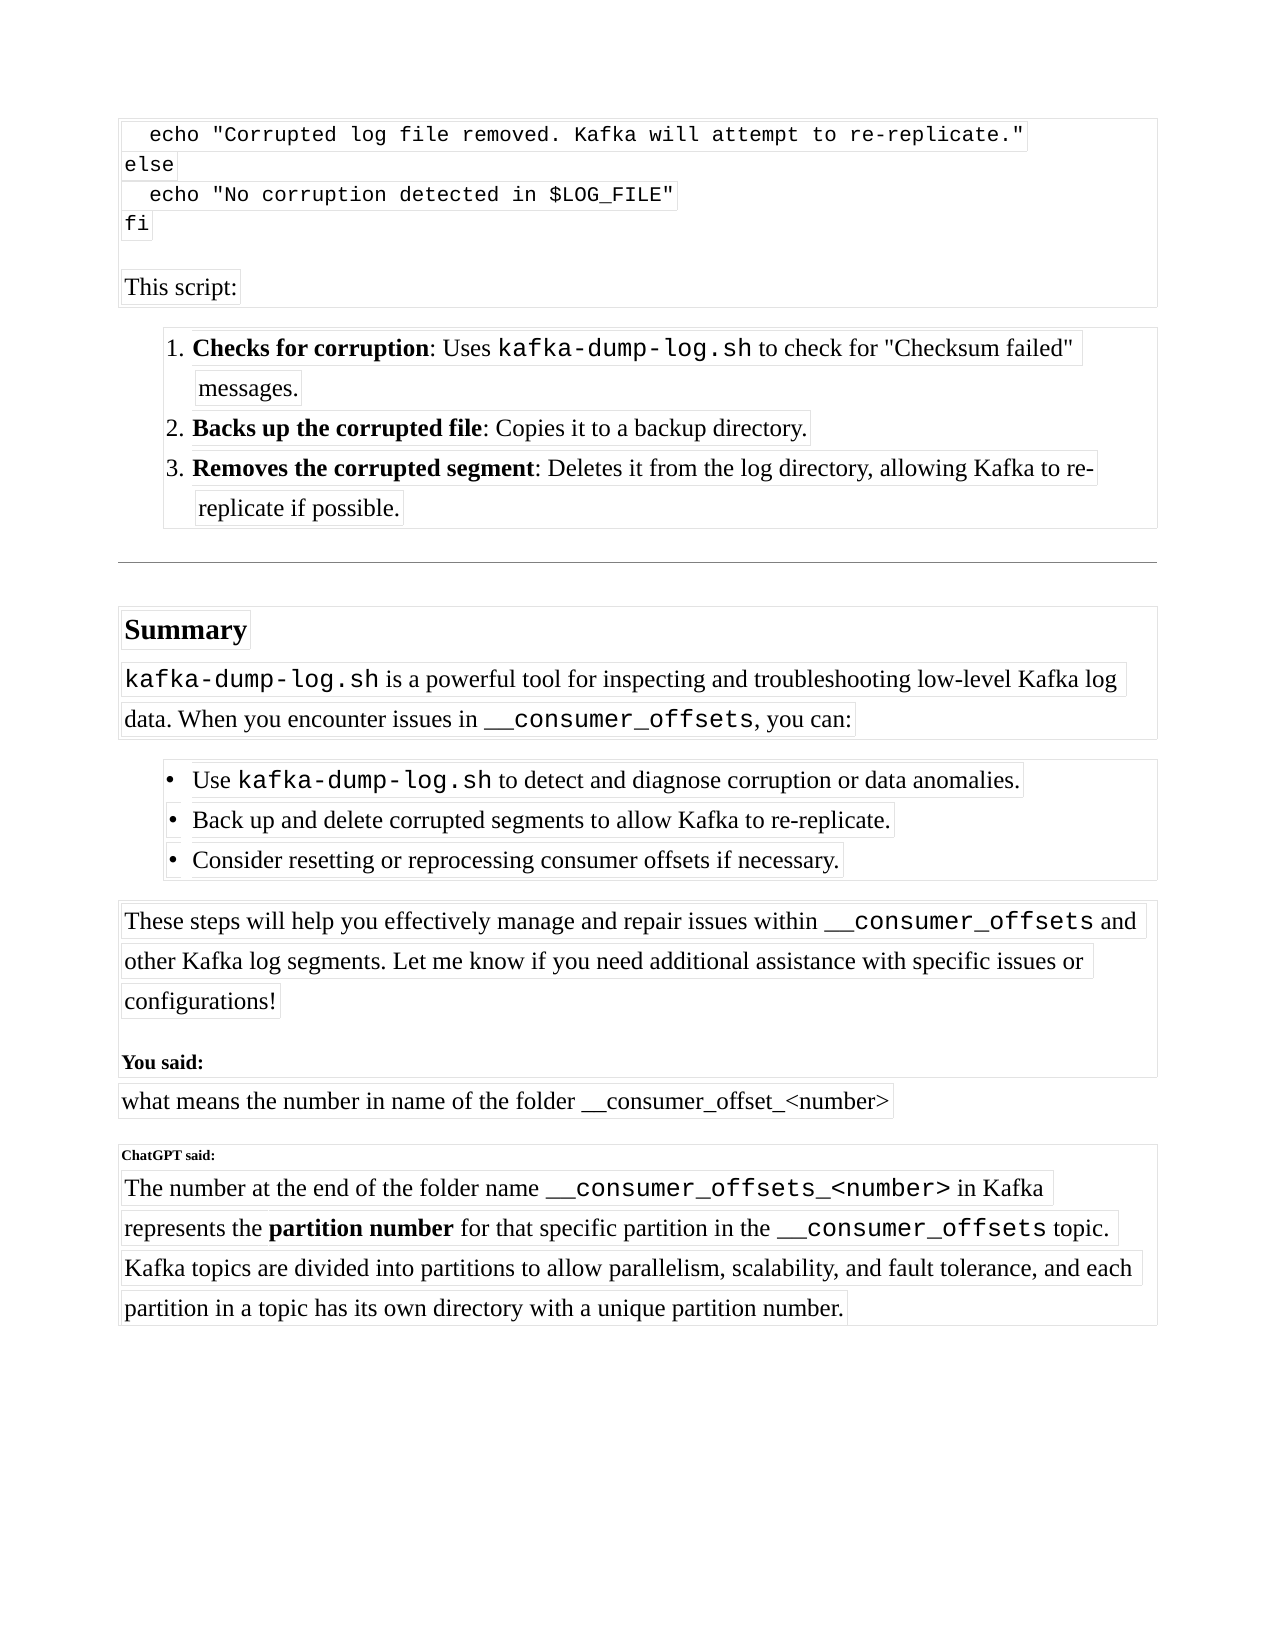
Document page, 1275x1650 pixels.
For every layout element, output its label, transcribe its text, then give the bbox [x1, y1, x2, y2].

list Backs up the corrupted file: Copies it to a backup directory. [164, 407, 1157, 445]
text This script: [119, 266, 1157, 307]
text else [122, 152, 177, 177]
text [178, 148, 1157, 177]
text The number at the end of the folder name __consumer_offsets_<number> in Kafka represents the partition number for that specific partition in the __consumer_offsets topic. Kafka topics are divided into partitions to allow parallelism, scalability, and fault tolerance, and each partition in a topic has its own directory with a unique partition number. [119, 1167, 1157, 1325]
list Use kafka-dump-log.sh to detect and diagnose corruption or data anomalies. [164, 760, 1157, 797]
subtitle You said: [119, 1047, 1157, 1077]
list Removes the corrupted segment: Deletes it from the log directory, allowing Kafka to re-replicate if possible. [164, 447, 1157, 528]
text kafka-dump-log.sh is a powerful tool for inspecting and troubleshooting low-level Kafka log data. When you encounter issues in __consumer_offsets, you can: [119, 658, 1157, 739]
text echo "Corrupted log file removed. Kafka will attempt to re-replicate." [119, 119, 1157, 148]
text These steps will help you effectively manage and repair issues within __consumer_offsets and other Kafka log segments. Let me know if you need additional assistance with specific issues or configurations! [119, 901, 1157, 1018]
subtitle ChatGPT said: [119, 1145, 1157, 1164]
text [153, 207, 1157, 240]
list Checks for corruption: Uses kafka-dump-log.sh to check for "Checksum failed" messages. [164, 328, 1157, 405]
list Consider resetting or reprocessing consumer offsets if necessary. [164, 839, 1157, 880]
text [894, 1083, 1157, 1118]
subtitle Summary [119, 607, 1157, 649]
text what means the number in name of the folder __consumer_offset_<number> [119, 1084, 893, 1118]
text echo "No corruption detected in $LOG_FILE" [178, 177, 1157, 207]
text fi [122, 211, 152, 240]
text echo "No corruption detected in $LOG_FILE" [122, 182, 677, 207]
list Back up and delete corrupted segments to allow Kafka to re-replicate. [164, 799, 1157, 837]
